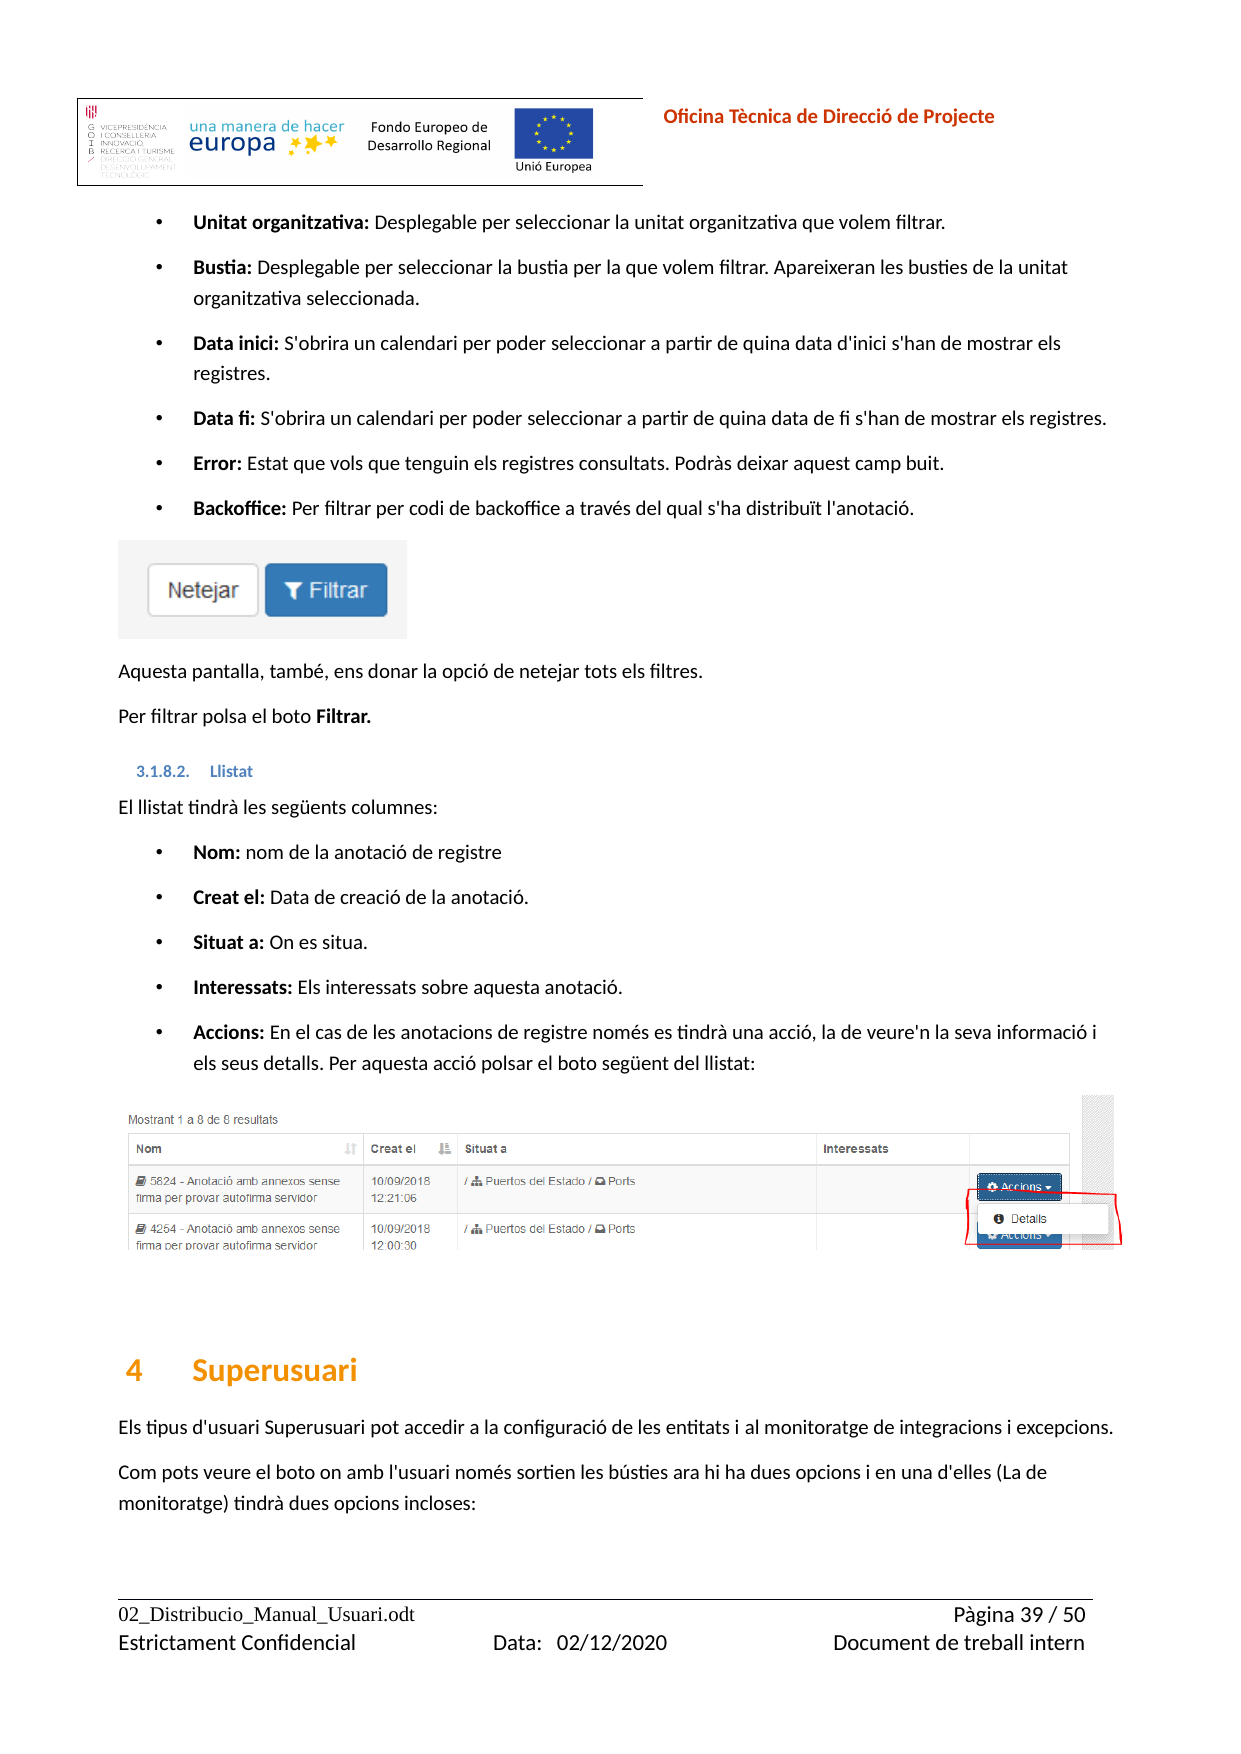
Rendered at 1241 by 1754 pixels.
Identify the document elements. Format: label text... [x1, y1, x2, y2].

list Situat a: On es situa. [156, 929, 1122, 955]
list Data inici: S'obrira un calendari per poder seleccionar a partir de quina data d'inici s'han de mostrar els registres. [156, 330, 1122, 386]
picture [82, 103, 181, 180]
list Interessats: Els interessats sobre aquesta anotació. [156, 974, 1122, 1000]
list Bustia: Desplegable per seleccionar la bustia per la que volem filtrar. Apareixeran les busties de la unitat organitzativa seleccionada. [156, 254, 1122, 310]
list Unitat organitzativa: Desplegable per seleccionar la unitat organitzativa que volem filtrar. [156, 209, 1122, 235]
text Com pots veure el boto on amb l'usuari només sortien les bústies ara hi ha dues opcions i en una d'elles (La de monitoratge) tindrà dues opcions incloses: [118, 1459, 1122, 1515]
list Accions: En el cas de les anotacions de registre només es tindrà una acció, la de veure'n la seva informació i els seus detalls. Per aquesta acció polsar el boto següent del llistat: [156, 1019, 1122, 1075]
picture [187, 103, 599, 180]
text El llistat tindrà les següents columnes: [118, 794, 1122, 820]
picture [118, 540, 408, 639]
subtitle Llistat [136, 761, 1122, 782]
text Aquesta pantalla, també, ens donar la opció de netejar tots els filtres. [118, 658, 1122, 684]
list Backoffice: Per filtrar per codi de backoffice a través del qual s'ha distribuït l'anotació. [156, 495, 1122, 521]
list Data fi: S'obrira un calendari per poder seleccionar a partir de quina data de fi s'han de mostrar els registres. [156, 405, 1122, 431]
text Per filtrar polsa el boto Filtrar. [118, 703, 1122, 729]
list Creat el: Data de creació de la anotació. [156, 884, 1122, 910]
text Els tipus d'usuari Superusuari pot accedir a la configuració de les entitats i al monitoratge de integracions i excepcions. [118, 1414, 1122, 1440]
list Error: Estat que vols que tenguin els registres consultats. Podràs deixar aquest camp buit. [156, 450, 1122, 476]
list Nom: nom de la anotació de registre [156, 839, 1122, 865]
picture [118, 1095, 1123, 1250]
subtitle Superusuari [118, 1349, 1122, 1390]
